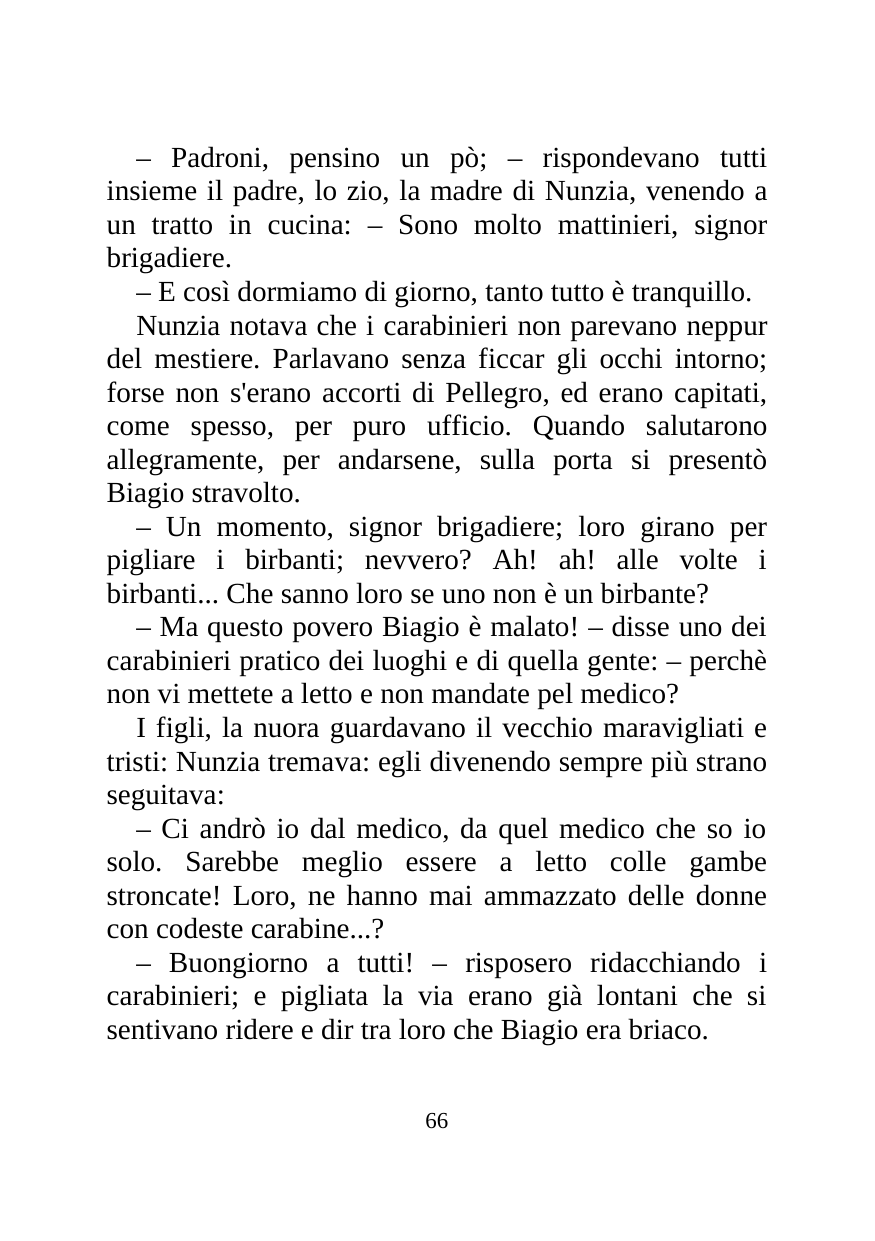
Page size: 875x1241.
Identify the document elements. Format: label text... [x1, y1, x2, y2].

text – Padroni, pensino un pò; – rispondevano tutti insieme il padre, lo zio, la madre di Nunzia, venendo a un tratto in cucina: – Sono molto mattinieri, signor brigadiere. [106, 140, 768, 274]
text – Un momento, signor brigadiere; loro girano per pigliare i birbanti; nevvero? Ah! ah! alle volte i birbanti... Che sanno loro se uno non è un birbante? [106, 509, 768, 609]
text Nunzia notava che i carabinieri non parevano neppur del mestiere. Parlavano senza ficcar gli occhi intorno; forse non s'erano accorti di Pellegro, ed erano capitati, come spesso, per puro ufficio. Quando salutarono allegramente, per andarsene, sulla porta si presentò Biagio stravolto. [106, 308, 768, 509]
text – Ci andrò io dal medico, da quel medico che so io solo. Sarebbe meglio essere a letto colle gambe stroncate! Loro, ne hanno mai ammazzato delle donne con codeste carabine...? [106, 811, 768, 945]
text – Buongiorno a tutti! – risposero ridacchiando i carabinieri; e pigliata la via erano già lontani che si sentivano ridere e dir tra loro che Biagio era briaco. [106, 945, 768, 1046]
text – E così dormiamo di giorno, tanto tutto è tranquillo. [106, 274, 768, 308]
text – Ma questo povero Biagio è malato! – disse uno dei carabinieri pratico dei luoghi e di quella gente: – perchè non vi mettete a letto e non mandate pel medico? [106, 609, 768, 710]
text I figli, la nuora guardavano il vecchio maravigliati e tristi: Nunzia tremava: egli divenendo sempre più strano seguitava: [106, 710, 768, 811]
